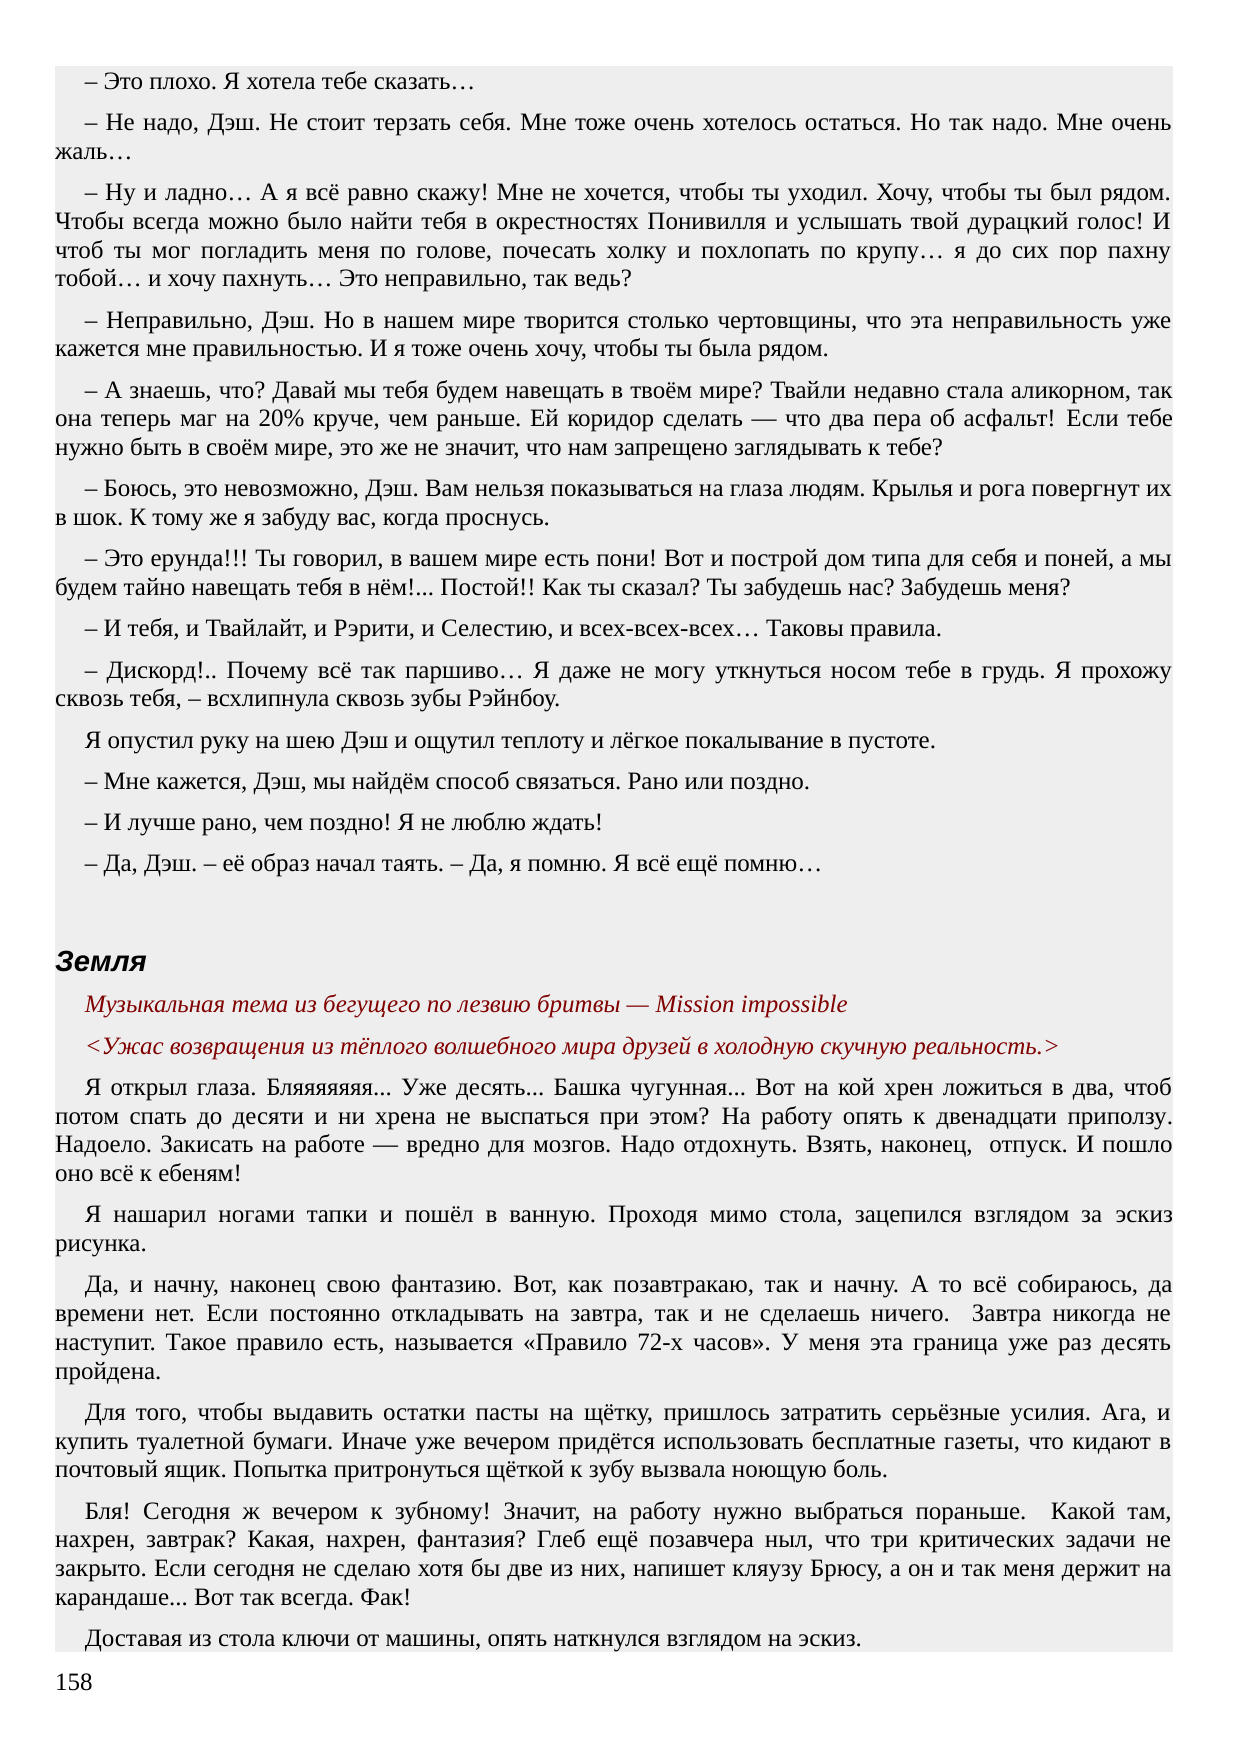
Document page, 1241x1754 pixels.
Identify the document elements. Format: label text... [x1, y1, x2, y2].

text Доставая из стола ключи от машины, опять наткнулся взглядом на эскиз. [55, 1623, 1173, 1652]
text Я открыл глаза. Бляяяяяяя... Уже десять... Башка чугунная... Вот на кой хрен ложиться в два, чтоб потом спать до десяти и ни хрена не выспаться при этом? На работу опять к двенадцати приползу. Надоело. Закисать на работе — вредно для мозгов. Надо отдохнуть. Взять, наконец, отпуск. И пошло оно всё к ебеням! [55, 1072, 1173, 1187]
text Да, и начну, наконец свою фантазию. Вот, как позавтракаю, так и начну. А то всё собираюсь, да времени нет. Если постоянно откладывать на завтра, так и не сделаешь ничего. Завтра никогда не наступит. Такое правило есть, называется «Правило 72-х часов». У меня эта граница уже раз десять пройдена. [55, 1269, 1173, 1384]
text Бля! Сегодня ж вечером к зубному! Значит, на работу нужно выбраться пораньше. Какой там, нахрен, завтрак? Какая, нахрен, фантазия? Глеб ещё позавчера ныл, что три критических задачи не закрыто. Если сегодня не сделаю хотя бы две из них, напишет кляузу Брюсу, а он и так меня держит на карандаше... Вот так всегда. Фак! [55, 1496, 1173, 1611]
text Я нашарил ногами тапки и пошёл в ванную. Проходя мимо стола, зацепился взглядом за эскиз рисунка. [55, 1199, 1173, 1257]
text – Это плохо. Я хотела тебе сказать… [55, 66, 1173, 95]
text Я опустил руку на шею Дэш и ощутил теплоту и лёгкое покалывание в пустоте. [55, 725, 1173, 753]
text – Да, Дэш. – её образ начал таять. – Да, я помню. Я всё ещё помню… [55, 848, 1173, 877]
text – И тебя, и Твайлайт, и Рэрити, и Селестию, и всех-всех-всех… Таковы правила. [55, 613, 1173, 642]
text Музыкальная тема из бегущего по лезвию бритвы — Mission impossible [55, 989, 1173, 1018]
text – Дискорд!.. Почему всё так паршиво… Я даже не могу уткнуться носом тебе в грудь. Я прохожу сквозь тебя, – всхлипнула сквозь зубы Рэйнбоу. [55, 655, 1173, 712]
text – Это ерунда!!! Ты говорил, в вашем мире есть пони! Вот и построй дом типа для себя и поней, а мы будем тайно навещать тебя в нём!... Постой!! Как ты сказал? Ты забудешь нас? Забудешь меня? [55, 543, 1173, 601]
text – Боюсь, это невозможно, Дэш. Вам нельзя показываться на глаза людям. Крылья и рога повергнут их в шок. К тому же я забуду вас, когда проснусь. [55, 473, 1173, 531]
text – Мне кажется, Дэш, мы найдём способ связаться. Рано или поздно. [55, 766, 1173, 795]
text – Неправильно, Дэш. Но в нашем мире творится столько чертовщины, что эта неправильность уже кажется мне правильностью. И я тоже очень хочу, чтобы ты была рядом. [55, 305, 1173, 362]
text – И лучше рано, чем поздно! Я не люблю ждать! [55, 807, 1173, 836]
text – А знаешь, что? Давай мы тебя будем навещать в твоём мире? Твайли недавно стала аликорном, так она теперь маг на 20% круче, чем раньше. Ей коридор сделать — что два пера об асфальт! Если тебе нужно быть в своём мире, это же не значит, что нам запрещено заглядывать к тебе? [55, 375, 1173, 461]
text <Ужас возвращения из тёплого волшебного мира друзей в холодную скучную реальность.> [55, 1031, 1173, 1059]
subtitle Земля [55, 943, 1173, 977]
text – Не надо, Дэш. Не стоит терзать себя. Мне тоже очень хотелось остаться. Но так надо. Мне очень жаль… [55, 107, 1173, 165]
text – Ну и ладно… А я всё равно скажу! Мне не хочется, чтобы ты уходил. Хочу, чтобы ты был рядом. Чтобы всегда можно было найти тебя в окрестностях Понивилля и услышать твой дурацкий голос! И чтоб ты мог погладить меня по голове, почесать холку и похлопать по крупу… я до сих пор пахну тобой… и хочу пахнуть… Это неправильно, так ведь? [55, 177, 1173, 292]
text Для того, чтобы выдавить остатки пасты на щётку, пришлось затратить серьёзные усилия. Ага, и купить туалетной бумаги. Иначе уже вечером придётся использовать бесплатные газеты, что кидают в почтовый ящик. Попытка притронуться щёткой к зубу вызвала ноющую боль. [55, 1397, 1173, 1483]
